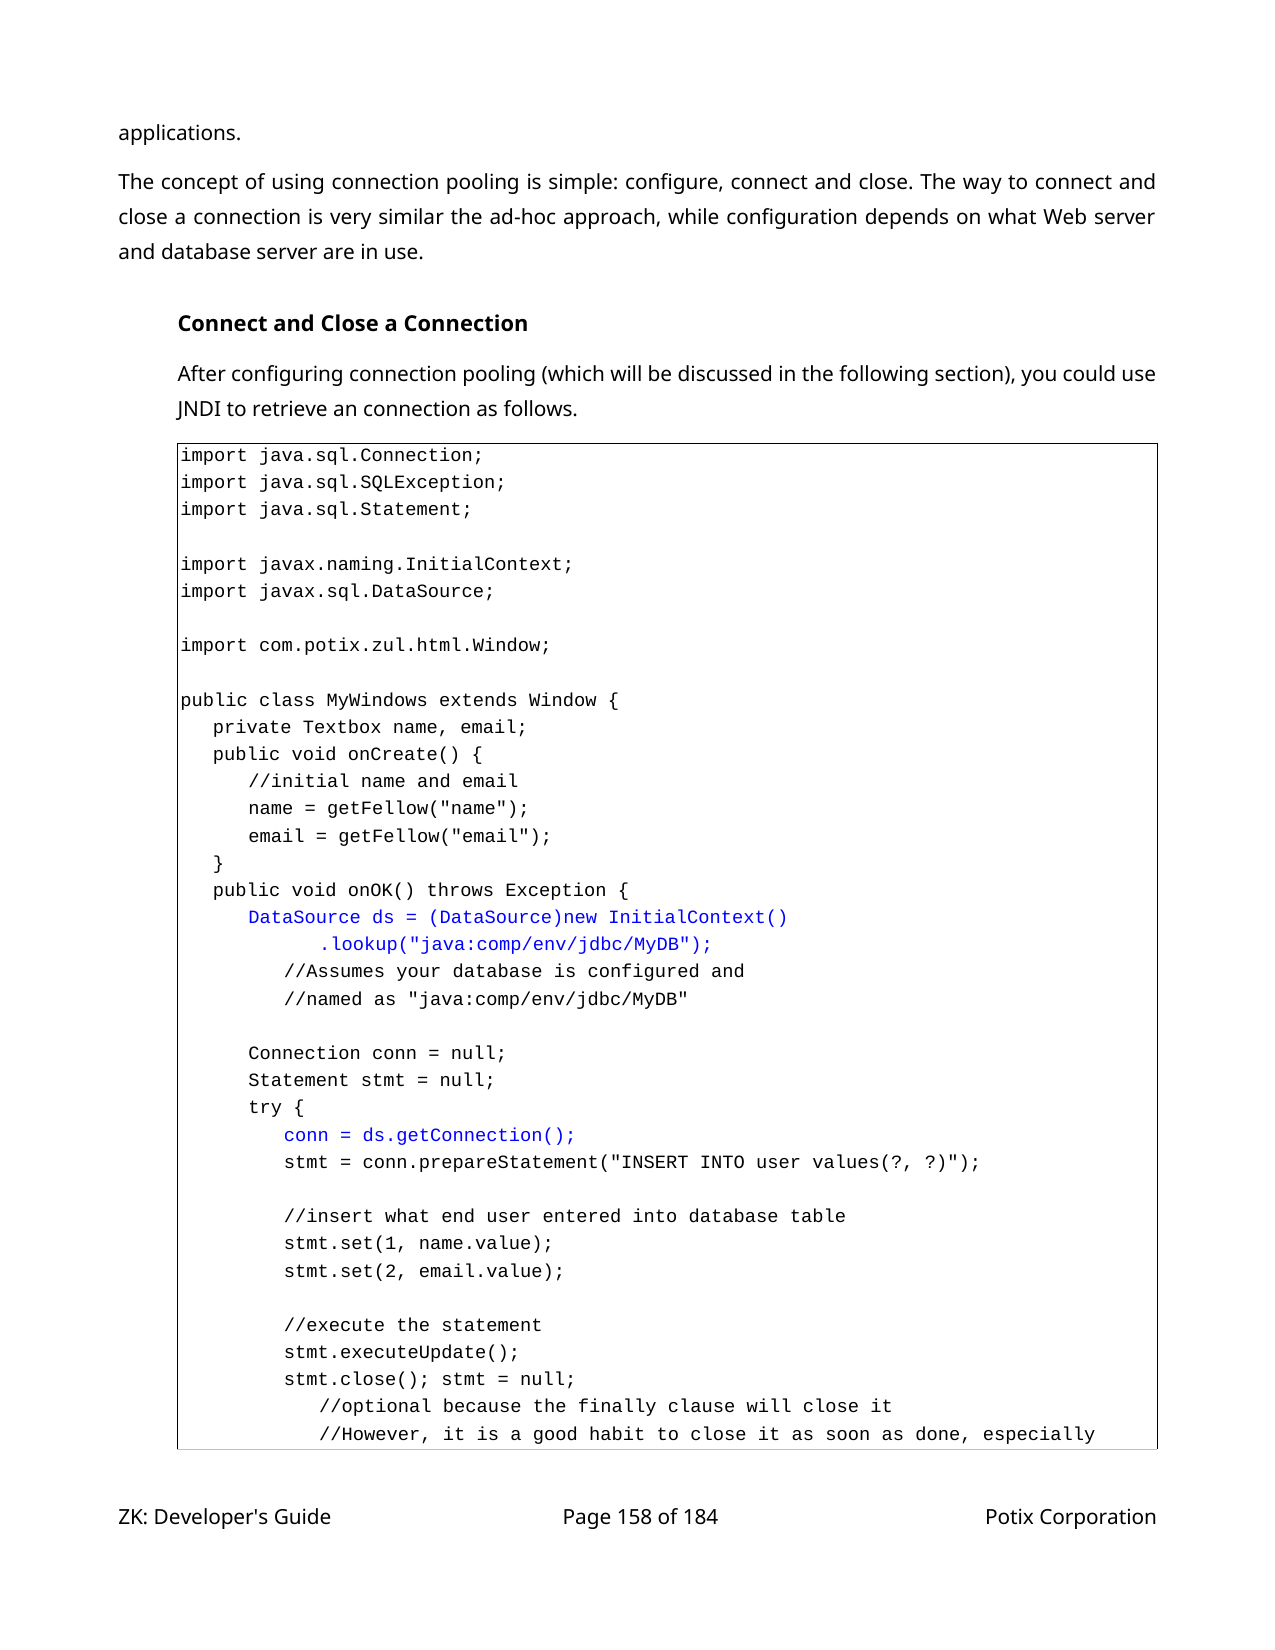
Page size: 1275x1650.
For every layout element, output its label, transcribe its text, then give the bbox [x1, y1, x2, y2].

subtitle Connect and Close a Connection [177, 308, 1157, 338]
text } [178, 851, 1157, 875]
text //Assumes your database is configured and [178, 959, 1157, 984]
text public void onOK() throws Exception { [178, 878, 1157, 902]
text //execute the statement [178, 1313, 1157, 1337]
text name = getFellow("name"); [178, 796, 1157, 821]
text stmt.set(2, email.value); [178, 1258, 1157, 1283]
text //named as "java:comp/env/jdbc/MyDB" [178, 987, 1157, 1011]
text //initial name and email [178, 769, 1157, 793]
text import java.sql.Statement; [178, 497, 1157, 521]
text The concept of using connection pooling is simple: configure, connect and close. The way to connect and close a connection is very similar the ad-hoc approach, while configuration depends on what Web server and database server are in use. [118, 167, 1157, 266]
text stmt.set(1, name.value); [178, 1231, 1157, 1256]
text try { [178, 1095, 1157, 1119]
text import javax.sql.DataSource; [178, 579, 1157, 603]
text conn = ds.getConnection(); [178, 1122, 1157, 1147]
text Statement stmt = null; [178, 1068, 1157, 1092]
text stmt.executeUpdate(); [178, 1340, 1157, 1364]
text //insert what end user entered into database table [178, 1204, 1157, 1228]
text email = getFellow("email"); [178, 823, 1157, 848]
text stmt = conn.prepareStatement("INSERT INTO user values(?, ?)"); [178, 1150, 1157, 1174]
text Connection conn = null; [178, 1041, 1157, 1065]
text DataSource ds = (DataSource)new InitialContext() [178, 905, 1157, 929]
text public void onCreate() { [178, 742, 1157, 766]
text //However, it is a good habit to close it as soon as done, especially [178, 1422, 1157, 1449]
text After configuring connection pooling (which will be discussed in the following section), you could use JNDI to retrieve an connection as follows. [177, 359, 1157, 422]
text import javax.naming.InitialContext; [178, 552, 1157, 576]
text import java.sql.SQLException; [178, 470, 1157, 494]
text private Textbox name, email; [178, 715, 1157, 739]
text stmt.close(); stmt = null; [178, 1367, 1157, 1391]
text //optional because the finally clause will close it [178, 1394, 1157, 1419]
text .lookup("java:comp/env/jdbc/MyDB"); [178, 932, 1157, 956]
text applications. [118, 118, 1157, 146]
text import com.potix.zul.html.Window; [178, 633, 1157, 657]
text public class MyWindows extends Window { [178, 687, 1157, 712]
text import java.sql.Connection; [178, 444, 1157, 467]
